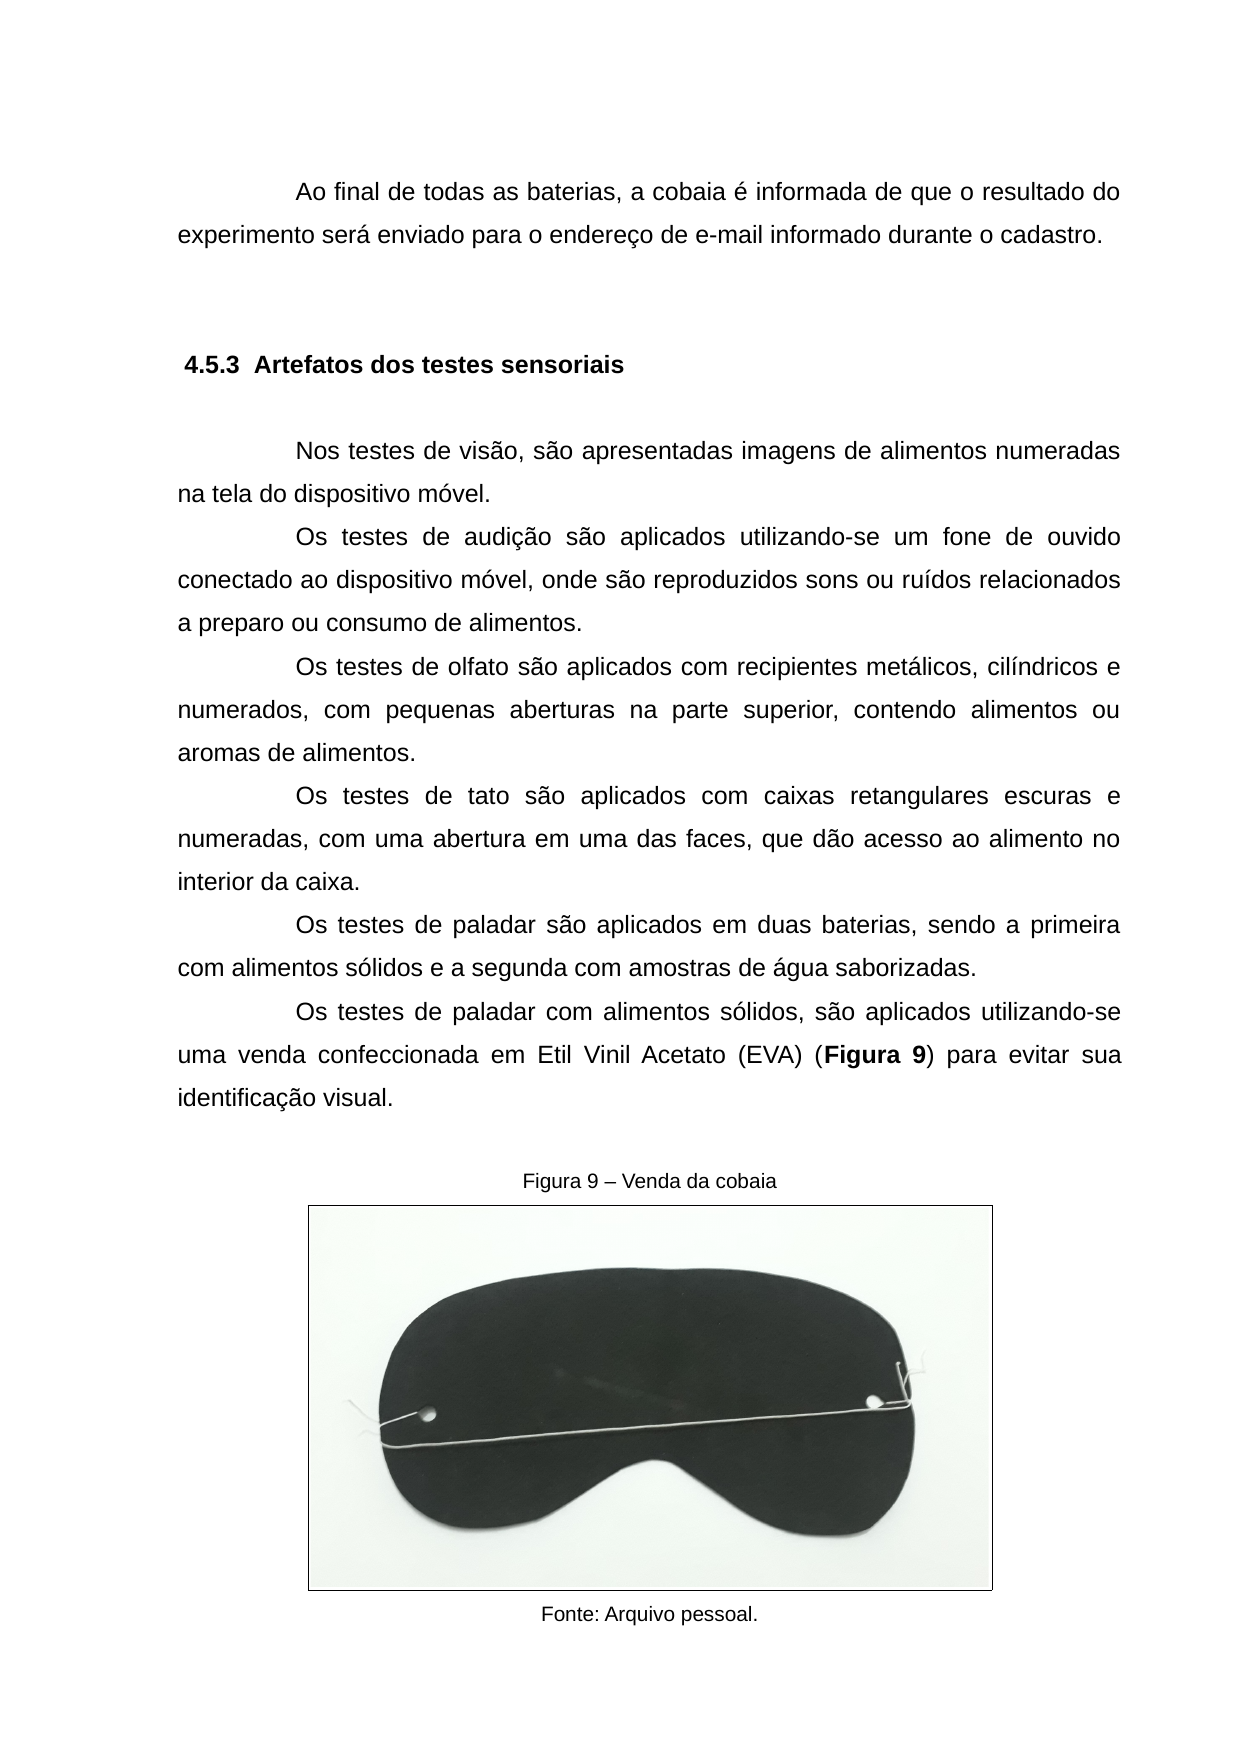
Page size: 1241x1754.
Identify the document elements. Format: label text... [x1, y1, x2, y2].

text Fonte: Arquivo pessoal. [177, 1587, 1122, 1626]
text Os testes de tato são aplicados com caixas retangulares escuras e numeradas, com uma abertura em uma das faces, que dão acesso ao alimento no interior da caixa. [177, 781, 1122, 896]
picture [310, 1208, 989, 1587]
text Os testes de paladar com alimentos sólidos, são aplicados utilizando-se uma venda confeccionada em Etil Vinil Acetato (EVA) (Figura 9) para evitar sua identificação visual. [177, 997, 1122, 1112]
list Artefatos dos testes sensoriais [177, 350, 1122, 378]
text Figura 9 – Venda da cobaia [177, 1169, 1122, 1193]
text Os testes de paladar são aplicados em duas baterias, sendo a primeira com alimentos sólidos e a segunda com amostras de água saborizadas. [177, 910, 1122, 982]
text Os testes de olfato são aplicados com recipientes metálicos, cilíndricos e numerados, com pequenas aberturas na parte superior, contendo alimentos ou aromas de alimentos. [177, 652, 1122, 767]
text Ao final de todas as baterias, a cobaia é informada de que o resultado do experimento será enviado para o endereço de e-mail informado durante o cadastro. [177, 177, 1122, 249]
text Nos testes de visão, são apresentadas imagens de alimentos numeradas na tela do dispositivo móvel. [177, 436, 1122, 508]
text Os testes de audição são aplicados utilizando-se um fone de ouvido conectado ao dispositivo móvel, onde são reproduzidos sons ou ruídos relacionados a preparo ou consumo de alimentos. [177, 522, 1122, 637]
